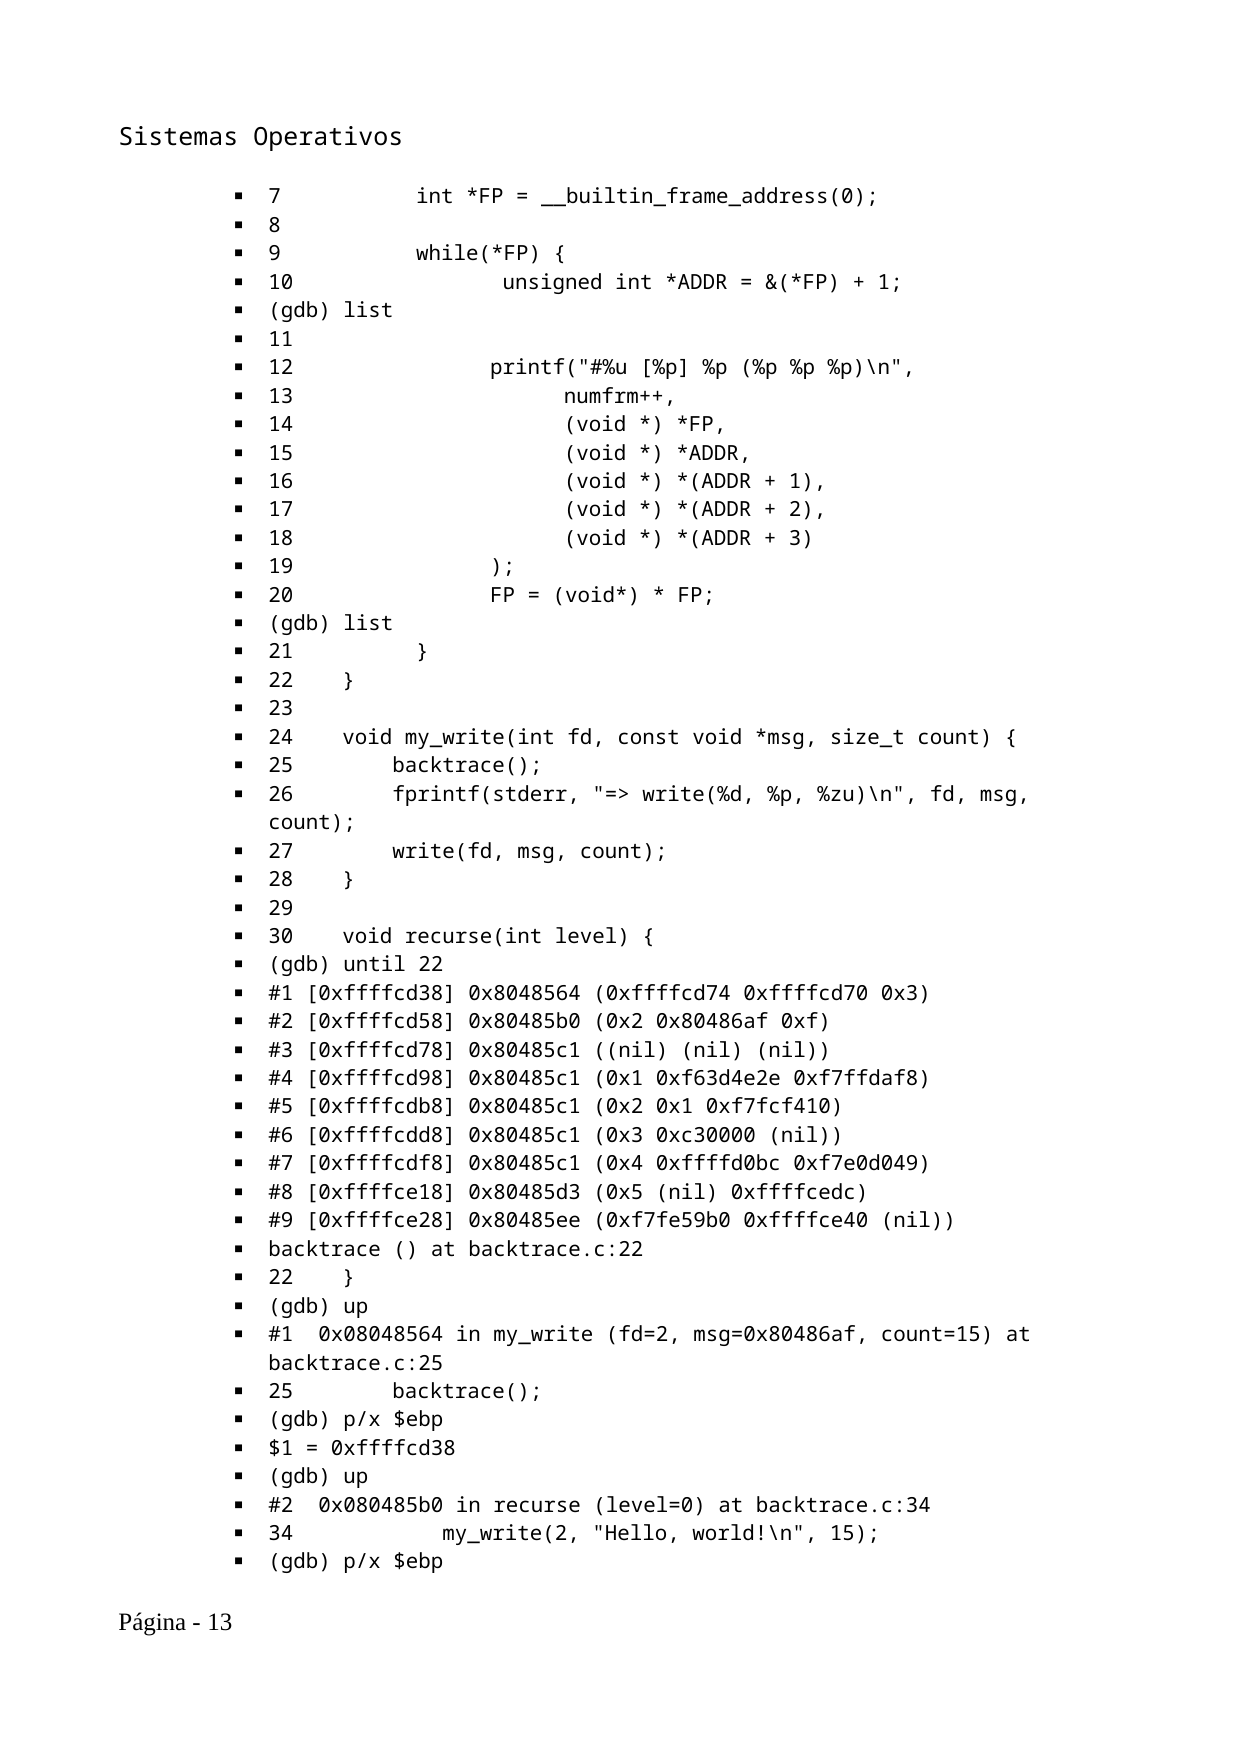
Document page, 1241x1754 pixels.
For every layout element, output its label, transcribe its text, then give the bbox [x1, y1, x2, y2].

list 25 backtrace(); [231, 1376, 1122, 1404]
list (gdb) list [231, 295, 1122, 324]
list 20 FP = (void*) * FP; [231, 580, 1122, 608]
list 24 void my_write(int fd, const void *msg, size_t count) { [231, 722, 1122, 750]
list 16 (void *) *(ADDR + 1), [231, 466, 1122, 494]
list (gdb) p/x $ebp [231, 1547, 1122, 1575]
list #9 [0xffffce28] 0x80485ee (0xf7fe59b0 0xffffce40 (nil)) [231, 1205, 1122, 1234]
list (gdb) p/x $ebp [231, 1404, 1122, 1433]
list 14 (void *) *FP, [231, 409, 1122, 438]
list 8 [231, 210, 1122, 238]
list 29 [231, 893, 1122, 921]
list 27 write(fd, msg, count); [231, 836, 1122, 864]
list (gdb) list [231, 608, 1122, 637]
list (gdb) until 22 [231, 949, 1122, 978]
list 15 (void *) *ADDR, [231, 438, 1122, 466]
list 28 } [231, 864, 1122, 893]
list $1 = 0xffffcd38 [231, 1433, 1122, 1461]
list #2 [0xffffcd58] 0x80485b0 (0x2 0x80486af 0xf) [231, 1006, 1122, 1035]
list #6 [0xffffcdd8] 0x80485c1 (0x3 0xc30000 (nil)) [231, 1120, 1122, 1148]
list (gdb) up [231, 1461, 1122, 1490]
list #4 [0xffffcd98] 0x80485c1 (0x1 0xf63d4e2e 0xf7ffdaf8) [231, 1063, 1122, 1092]
list 34 my_write(2, "Hello, world!\n", 15); [231, 1518, 1122, 1547]
list #8 [0xffffce18] 0x80485d3 (0x5 (nil) 0xffffcedc) [231, 1177, 1122, 1205]
list 17 (void *) *(ADDR + 2), [231, 494, 1122, 523]
list 26 fprintf(stderr, "=> write(%d, %p, %zu)\n", fd, msg, count); [231, 779, 1122, 836]
list #5 [0xffffcdb8] 0x80485c1 (0x2 0x1 0xf7fcf410) [231, 1092, 1122, 1120]
list 7 int *FP = __builtin_frame_address(0); [231, 182, 1122, 210]
list (gdb) up [231, 1291, 1122, 1319]
list 19 ); [231, 551, 1122, 580]
list 22 } [231, 665, 1122, 693]
list 9 while(*FP) { [231, 238, 1122, 267]
list 25 backtrace(); [231, 750, 1122, 779]
list #1 0x08048564 in my_write (fd=2, msg=0x80486af, count=15) at backtrace.c:25 [231, 1319, 1122, 1376]
list 22 } [231, 1262, 1122, 1291]
list #1 [0xffffcd38] 0x8048564 (0xffffcd74 0xffffcd70 0x3) [231, 978, 1122, 1006]
list 18 (void *) *(ADDR + 3) [231, 523, 1122, 551]
list 30 void recurse(int level) { [231, 921, 1122, 949]
list #7 [0xffffcdf8] 0x80485c1 (0x4 0xffffd0bc 0xf7e0d049) [231, 1148, 1122, 1177]
list #3 [0xffffcd78] 0x80485c1 ((nil) (nil) (nil)) [231, 1035, 1122, 1063]
list backtrace () at backtrace.c:22 [231, 1234, 1122, 1262]
list 11 [231, 324, 1122, 352]
list 23 [231, 693, 1122, 722]
list 10 unsigned int *ADDR = &(*FP) + 1; [231, 267, 1122, 295]
list 21 } [231, 637, 1122, 665]
list 13 numfrm++, [231, 381, 1122, 409]
list 12 printf("#%u [%p] %p (%p %p %p)\n", [231, 352, 1122, 381]
list #2 0x080485b0 in recurse (level=0) at backtrace.c:34 [231, 1490, 1122, 1518]
